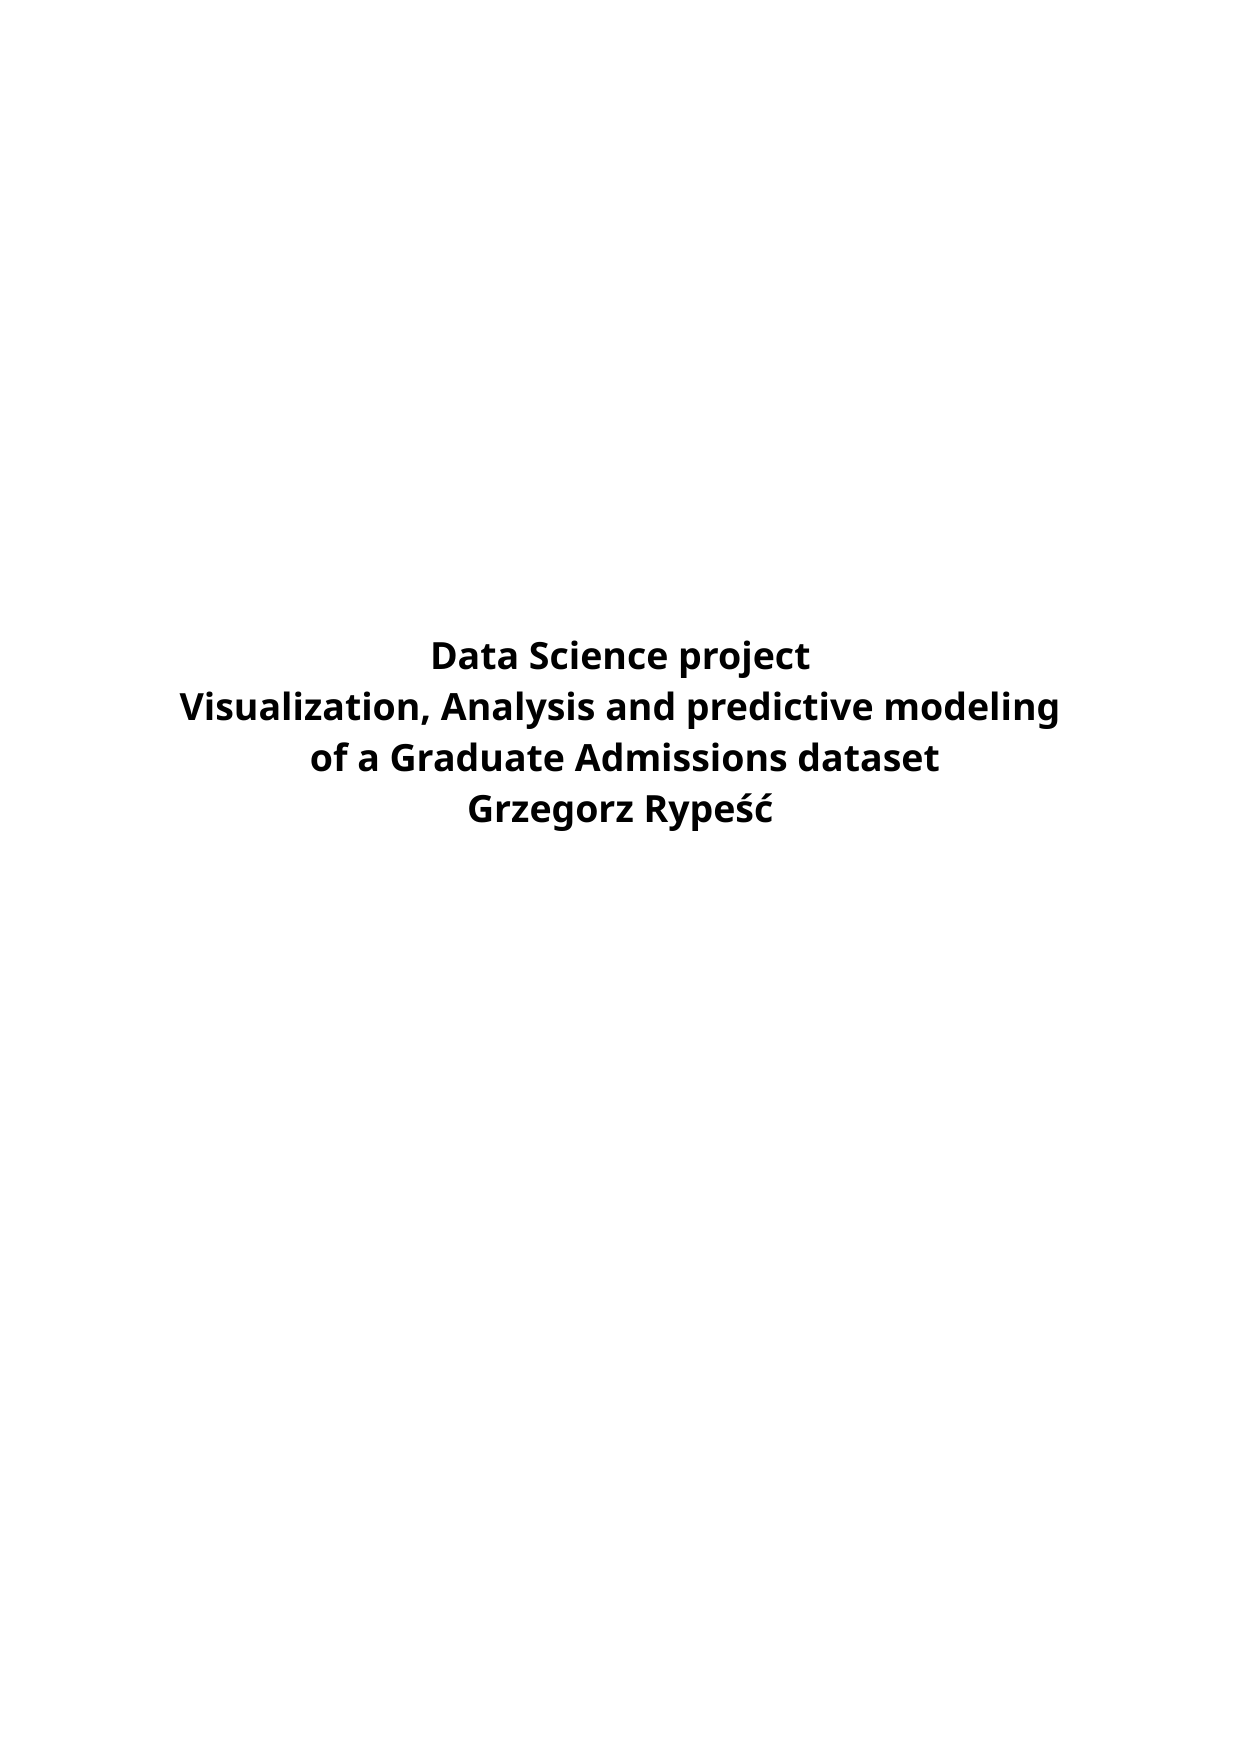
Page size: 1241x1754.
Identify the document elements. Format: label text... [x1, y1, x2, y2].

text Grzegorz Rypeść [118, 782, 1122, 833]
text of a Graduate Admissions dataset [118, 731, 1122, 782]
text Visualization, Analysis and predictive modeling [118, 680, 1122, 731]
text Data Science project [118, 629, 1122, 680]
